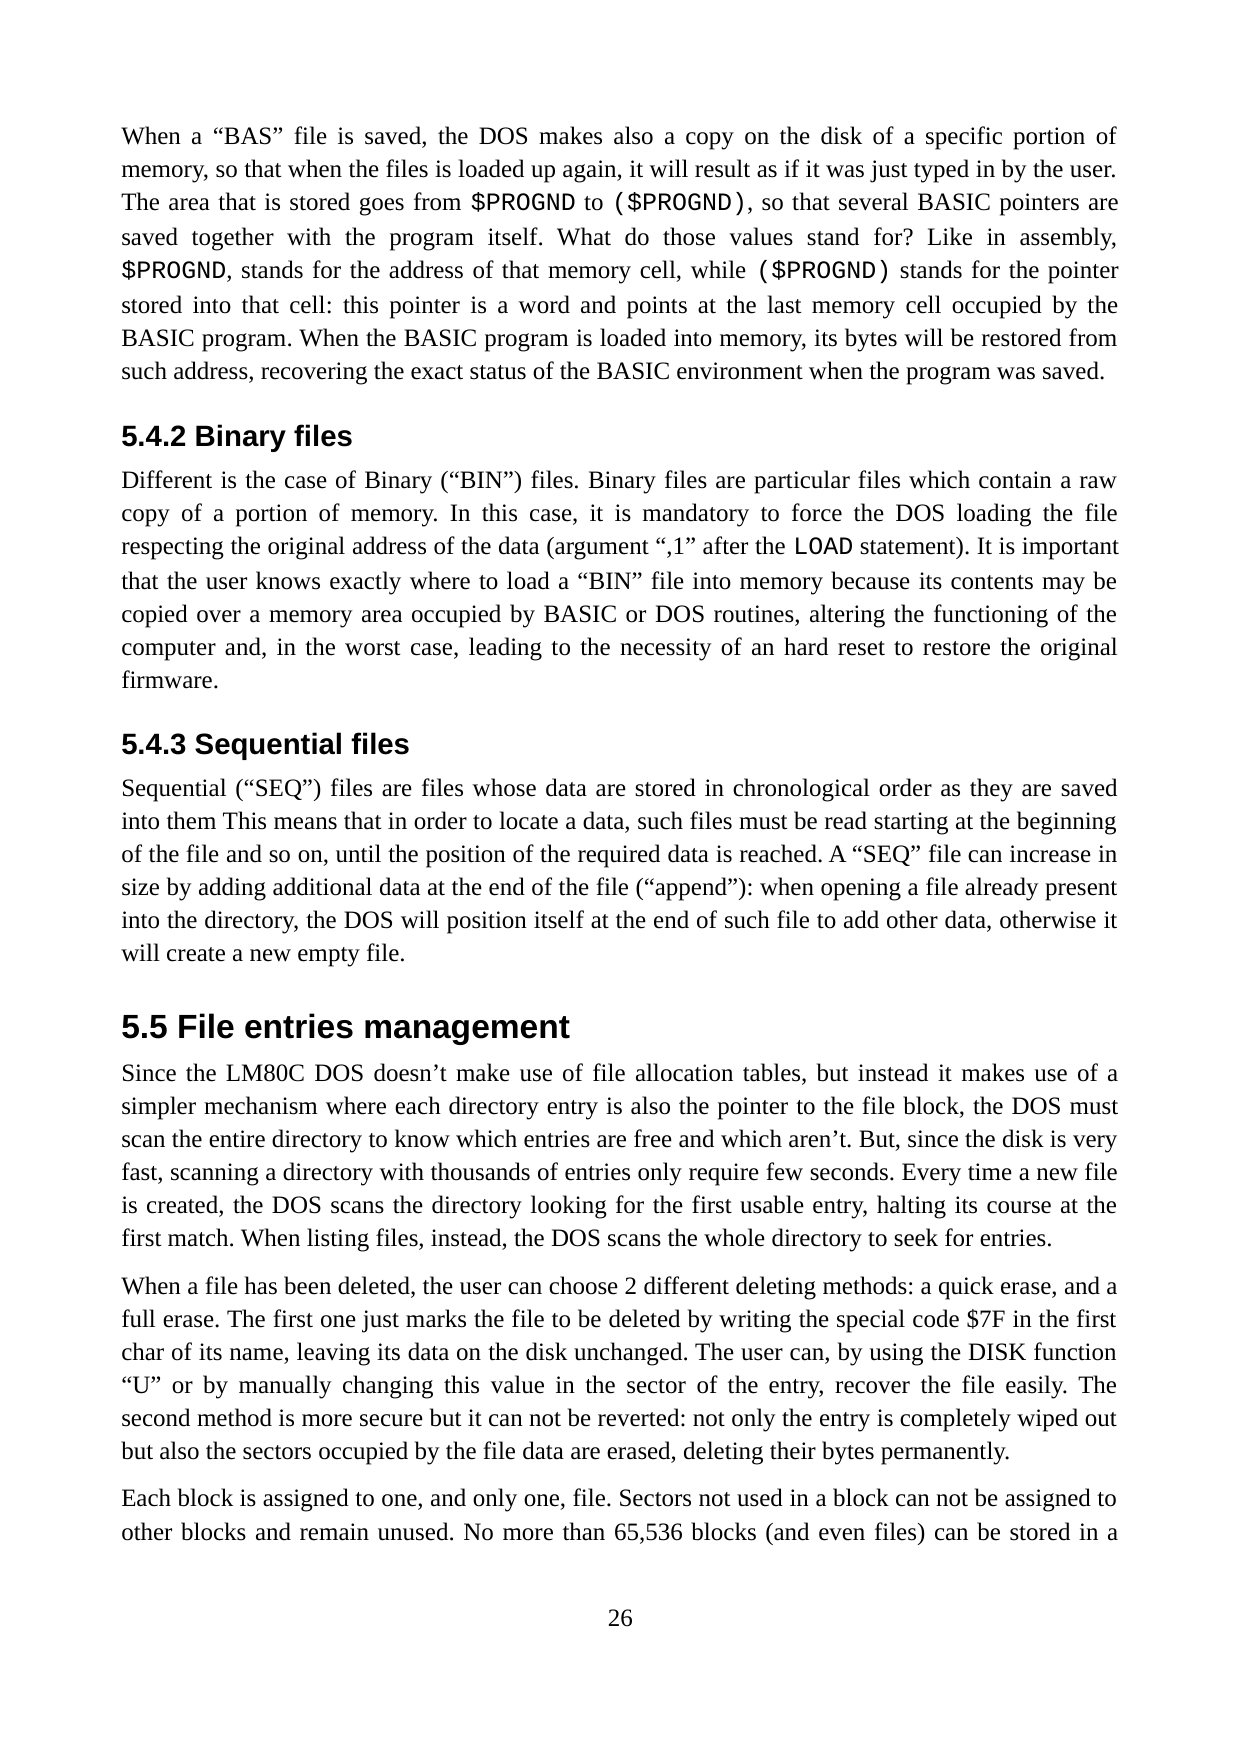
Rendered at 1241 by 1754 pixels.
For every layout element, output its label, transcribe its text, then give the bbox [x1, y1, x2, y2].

text When a file has been deleted, the user can choose 2 different deleting methods: a quick erase, and a full erase. The first one just marks the file to be deleted by writing the special code $7F in the first char of its name, leaving its data on the disk unchanged. The user can, by using the DISK function “U” or by manually changing this value in the sector of the entry, recover the file easily. The second method is more secure but it can not be reverted: not only the entry is completely wiped out but also the sectors occupied by the file data are erased, deleting their bytes permanently. [121, 1271, 1119, 1465]
text When a “BAS” file is saved, the DOS makes also a copy on the disk of a specific portion of memory, so that when the files is loaded up again, it will result as if it was just typed in by the user. The area that is stored goes from $PROGND to ($PROGND), so that several BASIC pointers are saved together with the program itself. What do those values stand for? Like in assembly, $PROGND, stands for the address of that memory cell, while ($PROGND) stands for the pointer stored into that cell: this pointer is a word and points at the last memory cell occupied by the BASIC program. When the BASIC program is loaded into memory, its bytes will be restored from such address, recovering the exact status of the BASIC environment when the program was saved. [121, 121, 1119, 385]
text Different is the case of Binary (“BIN”) files. Binary files are particular files which contain a raw copy of a portion of memory. In this case, it is mandatory to force the DOS loading the file respecting the original address of the data (argument “,1” after the LOAD statement). It is important that the user knows exactly where to load a “BIN” file into memory because its contents may be copied over a memory area occupied by BASIC or DOS routines, altering the functioning of the computer and, in the worst case, leading to the necessity of an hard reset to restore the original firmware. [121, 465, 1119, 694]
subtitle 5.5 File entries management [121, 1007, 1119, 1046]
subtitle 5.4.3 Sequential files [121, 727, 1119, 761]
text Each block is assigned to one, and only one, file. Sectors not used in a block can not be assigned to other blocks and remain unused. No more than 65,536 blocks (and even files) can be stored in a [121, 1483, 1119, 1545]
text Sequential (“SEQ”) files are files whose data are stored in chronological order as they are saved into them This means that in order to locate a data, such files must be read starting at the beginning of the file and so on, until the position of the required data is reached. A “SEQ” file can increase in size by adding additional data at the end of the file (“append”): when opening a file already present into the directory, the DOS will position itself at the end of such file to add other data, otherwise it will create a new empty file. [121, 773, 1119, 967]
subtitle 5.4.2 Binary files [121, 418, 1119, 452]
text Since the LM80C DOS doesn’t make use of file allocation tables, but instead it makes use of a simpler mechanism where each directory entry is also the pointer to the file block, the DOS must scan the entire directory to know which entries are free and which aren’t. But, since the disk is very fast, scanning a directory with thousands of entries only require few seconds. Every time a new file is created, the DOS scans the directory looking for the first usable entry, halting its course at the first match. When listing files, instead, the DOS scans the whole directory to seek for entries. [121, 1058, 1119, 1252]
